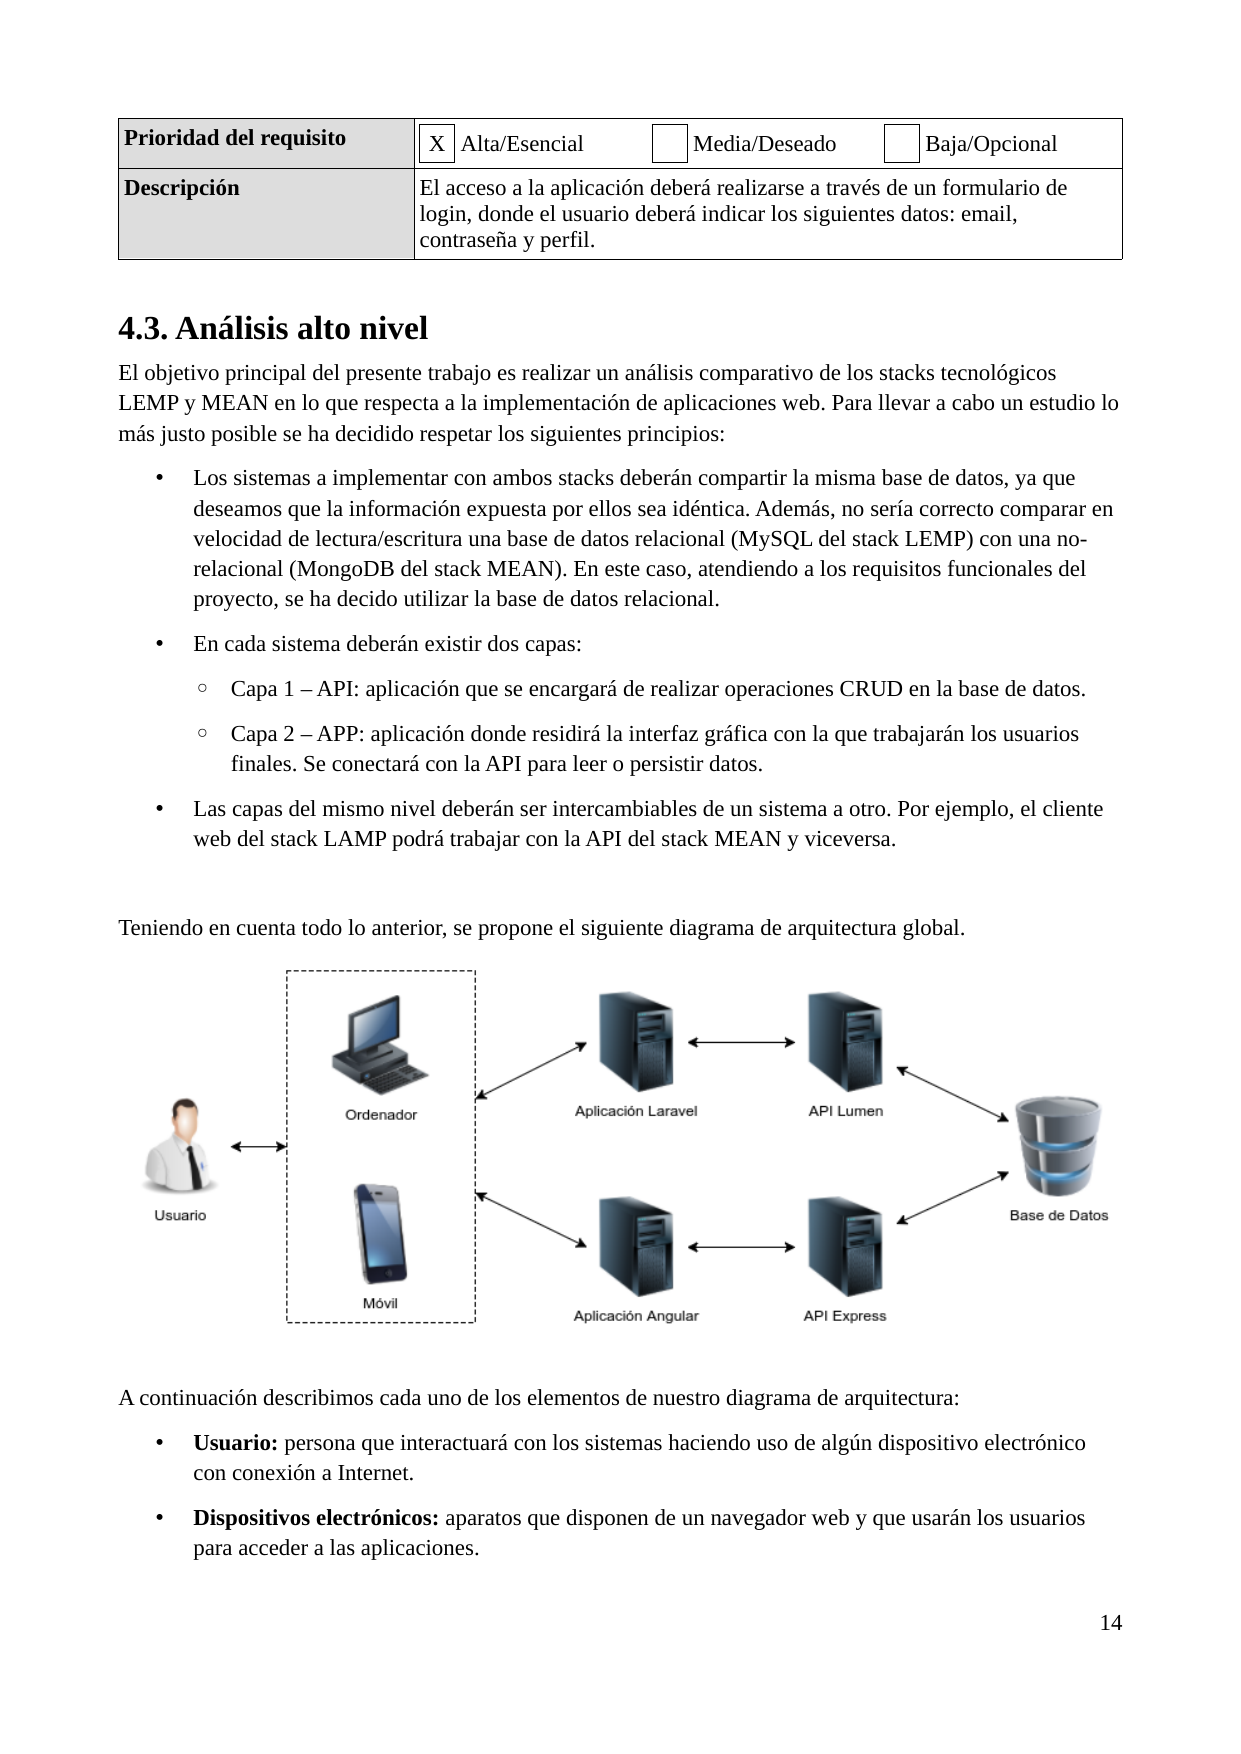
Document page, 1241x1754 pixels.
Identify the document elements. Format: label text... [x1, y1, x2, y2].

table_cell El acceso a la aplicación deberá realizarse a través de un formulario de login, donde el usuario deberá indicar los siguientes datos: email, contraseña y perfil. [415, 169, 1122, 258]
table_header [653, 125, 687, 162]
list Capa 1 – API: aplicación que se encargará de realizar operaciones CRUD en la base de datos. [193, 675, 1122, 701]
table_header X [420, 125, 454, 162]
picture [118, 959, 1123, 1336]
list Dispositivos electrónicos: aparatos que disponen de un navegador web y que usarán los usuarios para acceder a las aplicaciones. [156, 1504, 1122, 1561]
text El objetivo principal del presente trabajo es realizar un análisis comparativo de los stacks tecnológicos LEMP y MEAN en lo que respecta a la implementación de aplicaciones web. Para llevar a cabo un estudio lo más justo posible se ha decidido respetar los siguientes principios: [118, 359, 1122, 446]
list Los sistemas a implementar con ambos stacks deberán compartir la misma base de datos, ya que deseamos que la información expuesta por ellos sea idéntica. Además, no sería correcto comparar en velocidad de lectura/escritura una base de datos relacional (MySQL del stack LEMP) con una no-relacional (MongoDB del stack MEAN). En este caso, atendiendo a los requisitos funcionales del proyecto, se ha decido utilizar la base de datos relacional. [156, 464, 1122, 612]
subtitle 4.3. Análisis alto nivel [118, 308, 1122, 347]
table_cell Prioridad del requisito [119, 119, 414, 168]
list Capa 2 – APP: aplicación donde residirá la interfaz gráfica con la que trabajarán los usuarios finales. Se conectará con la API para leer o persistir datos. [193, 720, 1122, 776]
table_header Alta/Esencial [455, 124, 652, 162]
text A continuación describimos cada uno de los elementos de nuestro diagrama de arquitectura: [118, 1384, 1122, 1411]
list Usuario: persona que interactuará con los sistemas haciendo uso de algún dispositivo electrónico con conexión a Internet. [156, 1429, 1122, 1486]
table_header Baja/Opcional [920, 124, 1116, 162]
list Las capas del mismo nivel deberán ser intercambiables de un sistema a otro. Por ejemplo, el cliente web del stack LAMP podrá trabajar con la API del stack MEAN y viceversa. [156, 795, 1122, 851]
table_cell Descripción [119, 169, 414, 258]
table_header [885, 125, 919, 162]
table_cell [415, 119, 1122, 168]
table_header Media/Deseado [688, 124, 884, 162]
text Teniendo en cuenta todo lo anterior, se propone el siguiente diagrama de arquitectura global. [118, 914, 1122, 941]
list En cada sistema deberán existir dos capas: [156, 630, 1122, 656]
